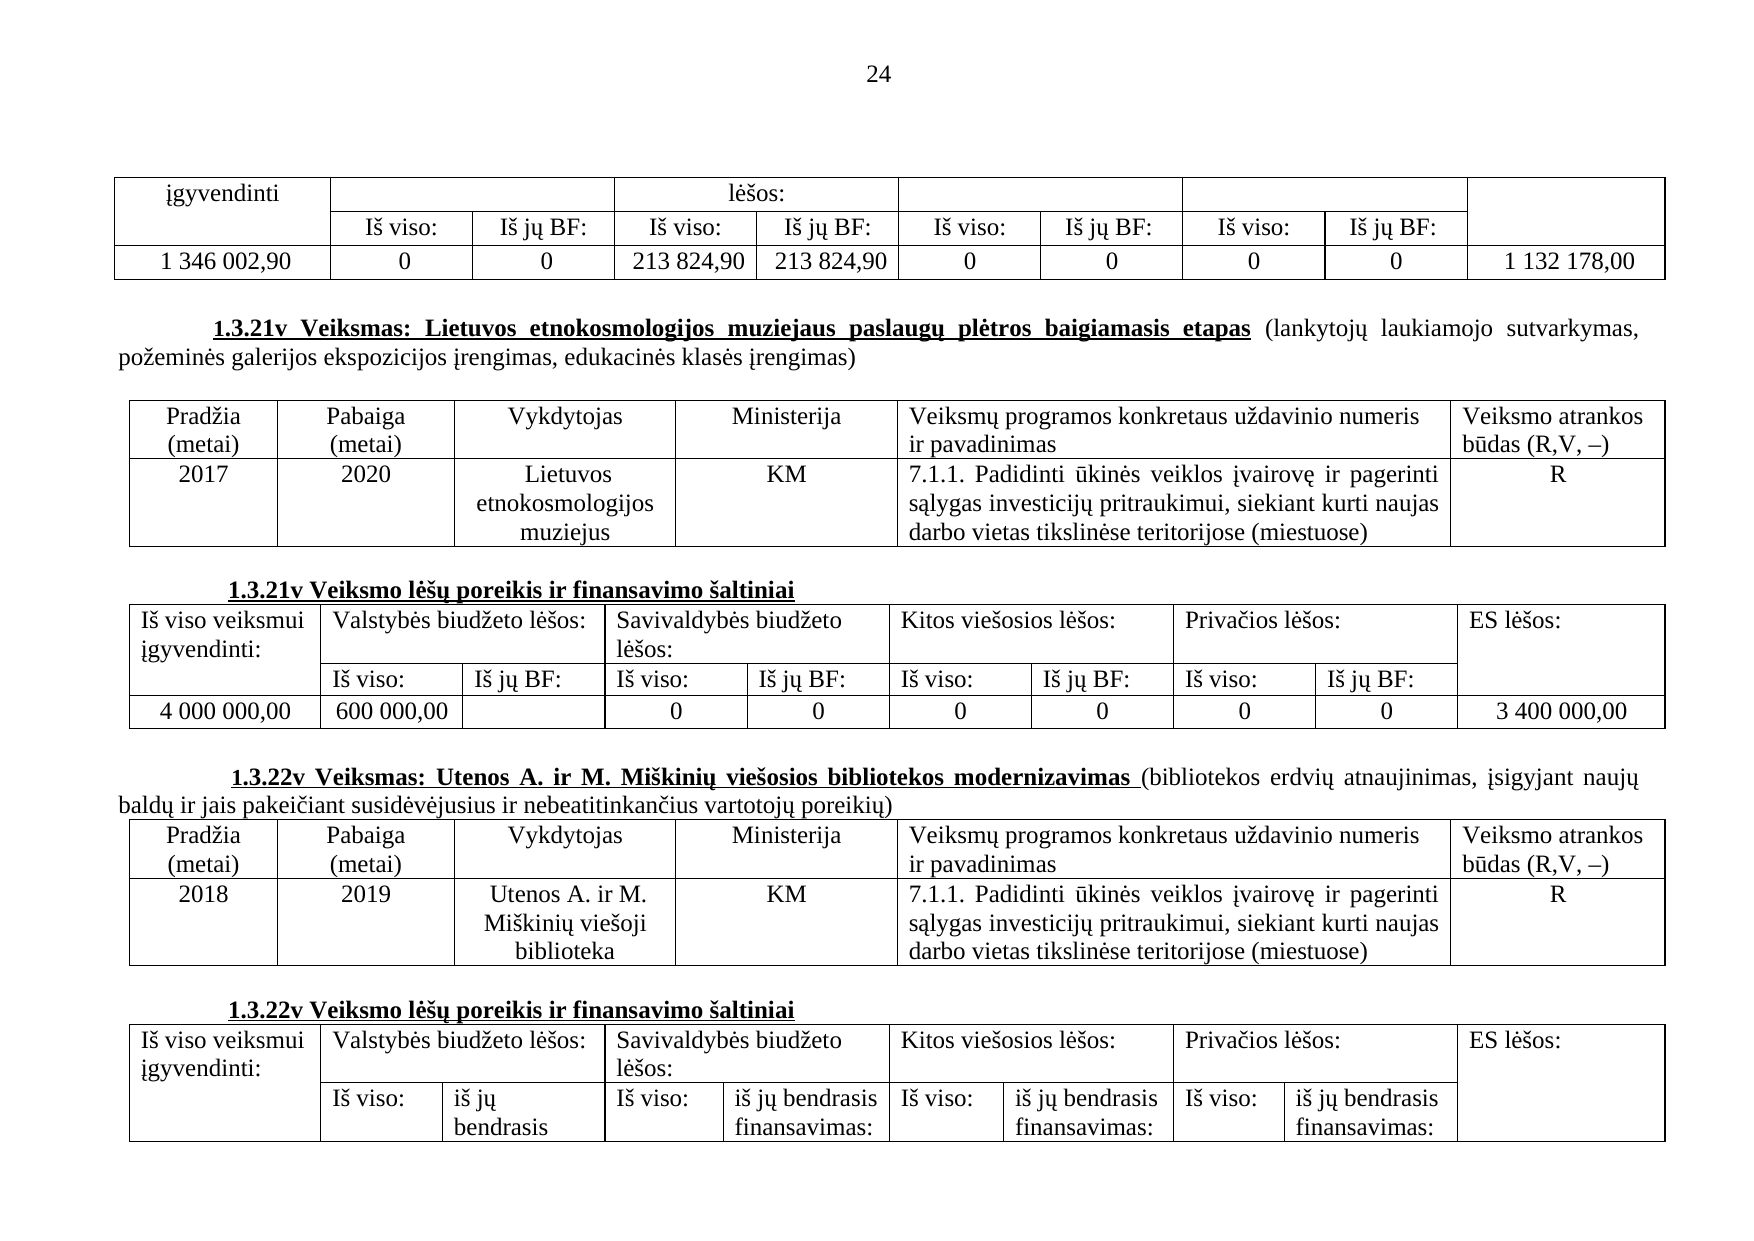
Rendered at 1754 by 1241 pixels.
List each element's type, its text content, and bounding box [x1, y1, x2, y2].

table_cell Utenos A. ir M. Miškinių viešoji biblioteka [455, 879, 675, 965]
table_header Privačios lėšos: [1174, 1025, 1457, 1082]
table_cell 1 346 002,90 [115, 246, 330, 279]
table_header Savivaldybės biudžeto lėšos: [606, 1025, 889, 1082]
table_header Veiksmo atrankos būdas (R,V, –) [1451, 401, 1664, 458]
table_header Ministerija [676, 401, 897, 458]
table_cell 2017 [130, 459, 277, 546]
table_header Ministerija [676, 820, 897, 878]
table_header Valstybės biudžeto lėšos: [321, 605, 604, 663]
table_header Veiksmų programos konkretaus uždavinio numeris ir pavadinimas [898, 401, 1450, 458]
table_header [1183, 178, 1467, 211]
table_cell 7.1.1. Padidinti ūkinės veiklos įvairovę ir pagerinti sąlygas investicijų pritraukimui, siekiant kurti naujas darbo vietas tikslinėse teritorijose (miestuose) [898, 879, 1450, 965]
table_cell Iš viso: [615, 212, 756, 245]
table_cell iš jų bendrasis finansavimas: [724, 1083, 889, 1141]
table_header [899, 178, 1182, 211]
table_cell Iš jų BF: [1032, 664, 1173, 695]
table_header Iš viso veiksmui įgyvendinti: [130, 1025, 320, 1141]
table_header Kitos viešosios lėšos: [890, 605, 1173, 663]
table_header Pabaiga (metai) [278, 401, 454, 458]
table_cell Iš viso: [1174, 664, 1315, 695]
table_header ES lėšos: [1458, 605, 1664, 695]
table_header Vykdytojas [455, 820, 675, 878]
table_header Iš viso veiksmui įgyvendinti: [130, 605, 320, 695]
table_cell R [1451, 879, 1664, 965]
table_cell Iš viso: [1183, 212, 1324, 245]
text 1.3.21v Veiksmas: Lietuvos etnokosmologijos muziejaus paslaugų plėtros baigiamasis etapas (lankytojų laukiamojo sutvarkymas, požeminės galerijos ekspozicijos įrengimas, edukacinės klasės įrengimas) [118, 313, 1639, 371]
table_header lėšos: [615, 178, 898, 211]
table_header Pradžia (metai) [130, 820, 277, 878]
table_cell Iš viso: [890, 1083, 1003, 1141]
table_header įgyvendinti [115, 178, 330, 245]
table_cell 213 824,90 [615, 246, 756, 279]
table_cell R [1451, 459, 1664, 546]
table_cell 600 000,00 [321, 696, 462, 728]
table_header [1468, 178, 1664, 245]
table_cell Iš jų BF: [1316, 664, 1457, 695]
table_cell Iš viso: [331, 212, 472, 245]
table_cell Iš viso: [321, 1083, 442, 1141]
table_cell 0 [1041, 246, 1182, 279]
table_cell iš jų bendrasis finansavimas: [1285, 1083, 1457, 1141]
table_cell Iš viso: [321, 664, 462, 695]
table_cell 2019 [278, 879, 454, 965]
table_cell Iš viso: [899, 212, 1040, 245]
table_cell 3 400 000,00 [1458, 696, 1664, 728]
table_header Valstybės biudžeto lėšos: [321, 1025, 604, 1082]
text 1.3.22v Veiksmas: Utenos A. ir M. Miškinių viešosios bibliotekos modernizavimas (bibliotekos erdvių atnaujinimas, įsigyjant naujų baldų ir jais pakeičiant susidėvėjusius ir nebeatitinkančius vartotojų poreikių) [118, 762, 1639, 819]
table_cell 2018 [130, 879, 277, 965]
table_cell 0 [899, 246, 1040, 279]
table_cell 0 [473, 246, 614, 279]
table_header Vykdytojas [455, 401, 675, 458]
table_cell 0 [1326, 246, 1467, 279]
table_cell 0 [1174, 696, 1315, 728]
table_cell KM [676, 879, 897, 965]
table_cell Iš jų BF: [463, 664, 604, 695]
table_cell 2020 [278, 459, 454, 546]
table_cell Lietuvos etnokosmologijos muziejus [455, 459, 675, 546]
table_header Savivaldybės biudžeto lėšos: [606, 605, 889, 663]
text 1.3.22v Veiksmo lėšų poreikis ir finansavimo šaltiniai [118, 995, 1639, 1024]
table_cell [463, 696, 604, 728]
table_header Veiksmo atrankos būdas (R,V, –) [1451, 820, 1664, 878]
table_header Pradžia (metai) [130, 401, 277, 458]
table_cell Iš viso: [1174, 1083, 1284, 1141]
table_cell 0 [1032, 696, 1173, 728]
table_cell 0 [331, 246, 472, 279]
table_header Kitos viešosios lėšos: [890, 1025, 1173, 1082]
table_cell Iš jų BF: [473, 212, 614, 245]
table_cell iš jų bendrasis finansavimas: [1004, 1083, 1173, 1141]
text 1.3.21v Veiksmo lėšų poreikis ir finansavimo šaltiniai [118, 575, 1639, 604]
table_cell Iš viso: [606, 664, 747, 695]
table_cell 0 [1316, 696, 1457, 728]
table_header Privačios lėšos: [1174, 605, 1457, 663]
table_cell 0 [606, 696, 747, 728]
table_cell Iš jų BF: [748, 664, 889, 695]
table_cell iš jų bendrasis [443, 1083, 604, 1141]
table_cell Iš jų BF: [1041, 212, 1182, 245]
table_header ES lėšos: [1458, 1025, 1664, 1141]
table_cell 0 [748, 696, 889, 728]
table_header Pabaiga (metai) [278, 820, 454, 878]
table_cell 0 [1183, 246, 1324, 279]
table_header [331, 178, 614, 211]
table_cell 7.1.1. Padidinti ūkinės veiklos įvairovę ir pagerinti sąlygas investicijų pritraukimui, siekiant kurti naujas darbo vietas tikslinėse teritorijose (miestuose) [898, 459, 1450, 546]
table_cell 0 [890, 696, 1031, 728]
table_cell KM [676, 459, 897, 546]
table_cell 213 824,90 [757, 246, 898, 279]
table_cell Iš jų BF: [1326, 212, 1467, 245]
table_cell 1 132 178,00 [1468, 246, 1664, 279]
table_cell Iš jų BF: [757, 212, 898, 245]
table_cell Iš viso: [890, 664, 1031, 695]
table_cell Iš viso: [606, 1083, 723, 1141]
table_cell 4 000 000,00 [130, 696, 320, 728]
table_header Veiksmų programos konkretaus uždavinio numeris ir pavadinimas [898, 820, 1450, 878]
